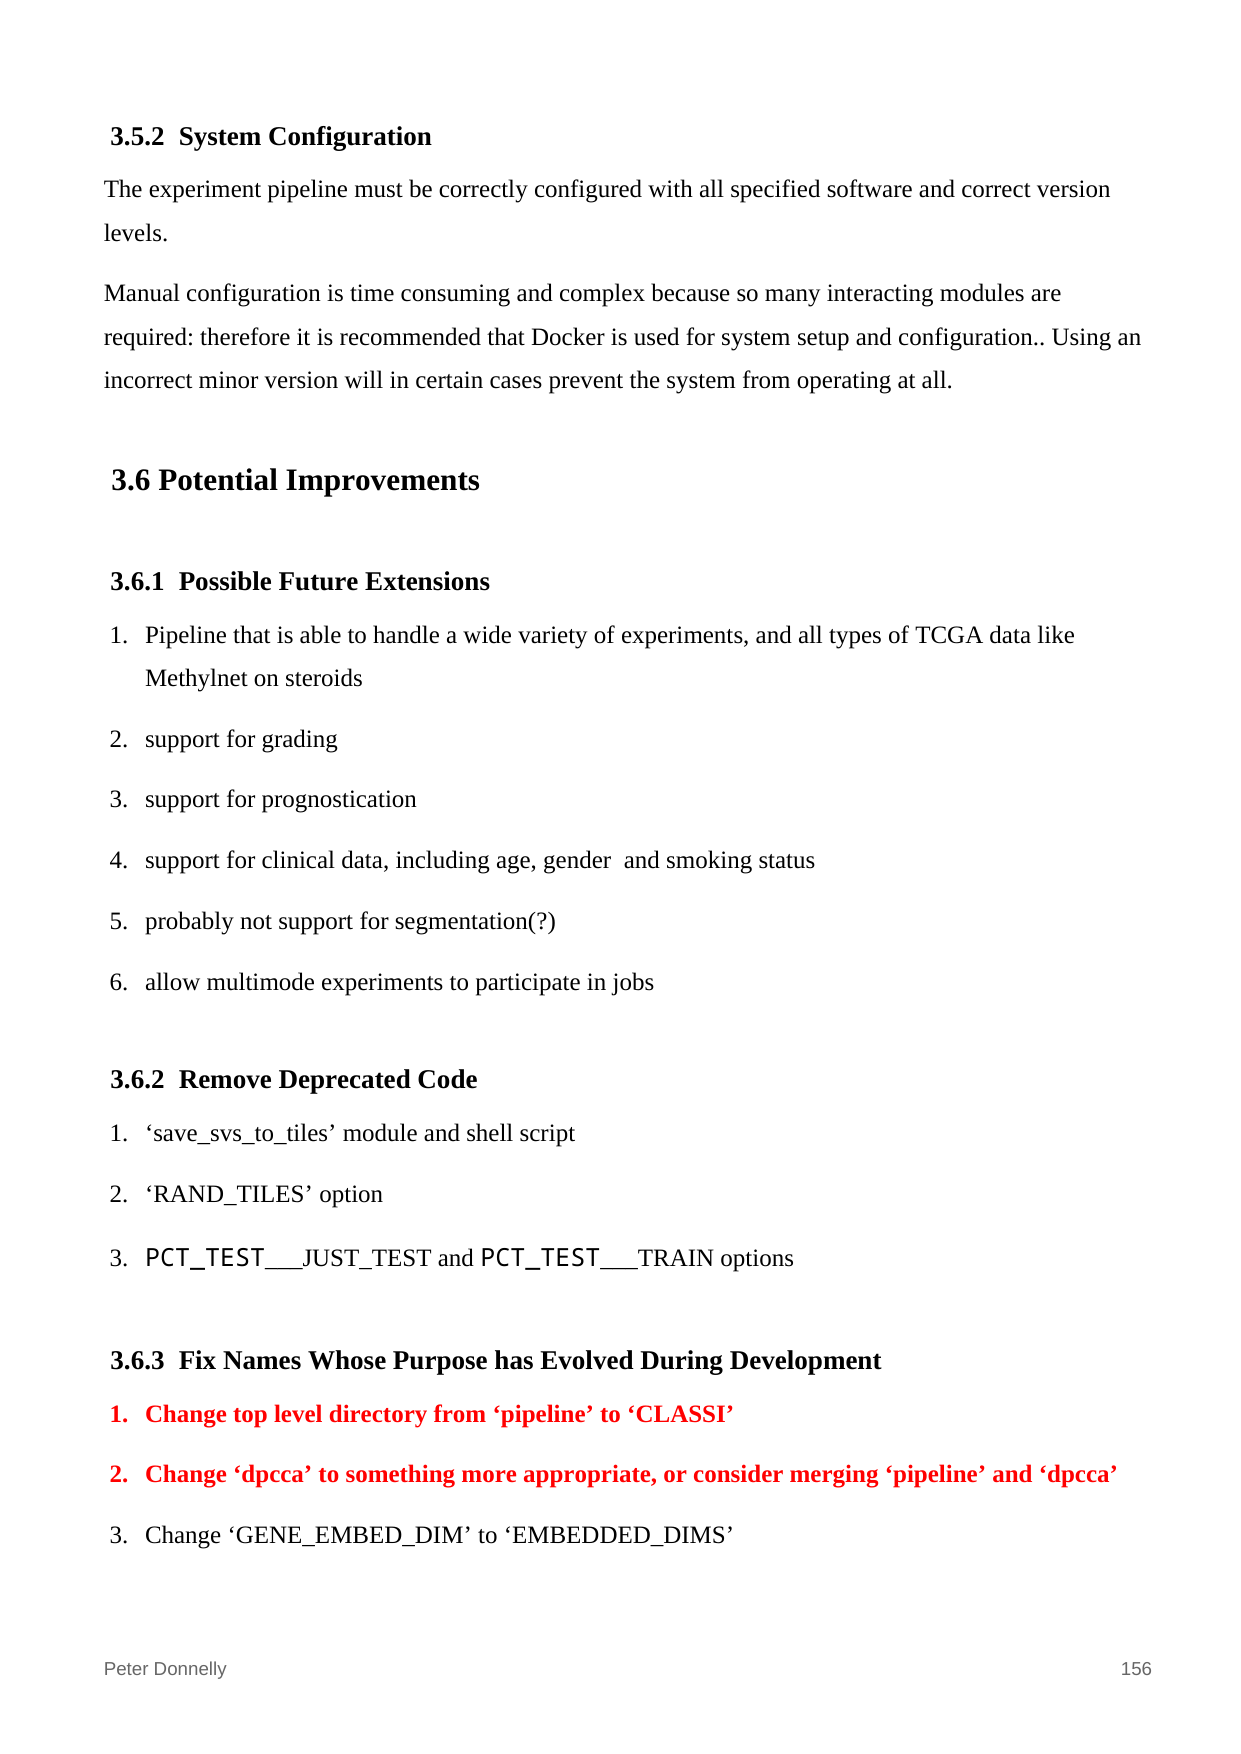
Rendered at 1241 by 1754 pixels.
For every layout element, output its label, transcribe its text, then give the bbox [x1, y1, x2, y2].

list Change top level directory from ‘pipeline’ to ‘CLASSI’ [109, 1399, 1146, 1427]
subtitle Potential Improvements [103, 461, 1146, 497]
list Pipeline that is able to handle a wide variety of experiments, and all types of TCGA data like Methylnet on steroids [109, 620, 1146, 692]
subtitle System Configuration [103, 120, 1146, 151]
list ‘save_svs_to_tiles’ module and shell script [109, 1118, 1146, 1147]
list allow multimode experiments to participate in jobs [109, 967, 1146, 996]
list support for clinical data, including age, gender and smoking status [109, 845, 1146, 874]
list Change ‘dpcca’ to something more appropriate, or consider merging ‘pipeline’ and ‘dpcca’ [109, 1459, 1146, 1488]
list Change ‘GENE_EMBED_DIM’ to ‘EMBEDDED_DIMS’ [109, 1520, 1146, 1549]
subtitle Fix Names Whose Purpose has Evolved During Development [103, 1344, 1146, 1375]
text Manual configuration is time consuming and complex because so many interacting modules are required: therefore it is recommended that Docker is used for system setup and configuration.. Using an incorrect minor version will in certain cases prevent the system from operating at all. [103, 278, 1146, 393]
subtitle Possible Future Extensions [103, 565, 1146, 596]
text The experiment pipeline must be correctly configured with all specified software and correct version levels. [103, 174, 1146, 246]
list probably not support for segmentation(?) [109, 906, 1146, 935]
subtitle Remove Deprecated Code [103, 1063, 1146, 1094]
list support for prognostication [109, 784, 1146, 813]
list support for grading [109, 724, 1146, 752]
list PCT_TEST___JUST_TEST and PCT_TEST___TRAIN options [109, 1240, 1146, 1274]
list ‘RAND_TILES’ option [109, 1179, 1146, 1208]
